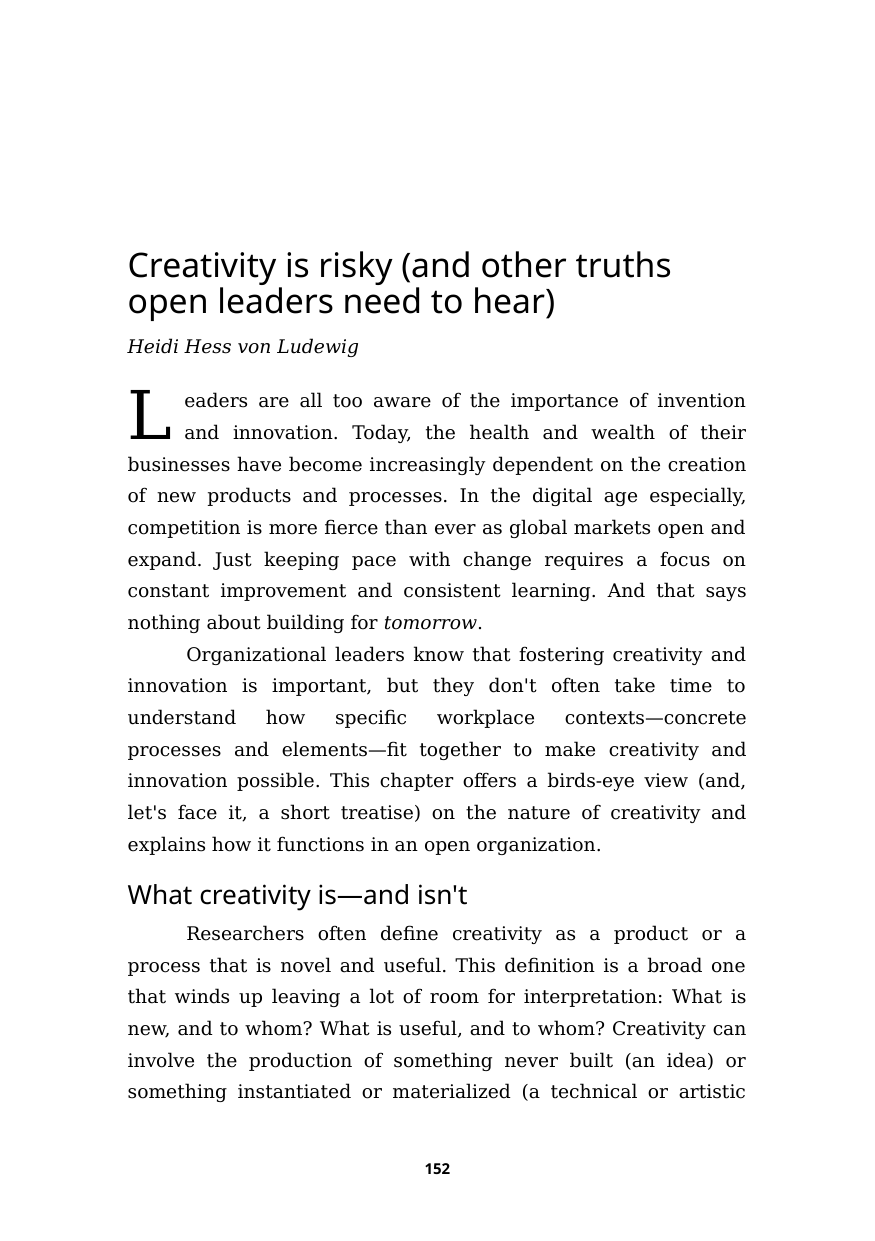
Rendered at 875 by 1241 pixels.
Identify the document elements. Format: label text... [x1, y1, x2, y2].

text Leaders are all too aware of the importance of invention and innovation. Today, the health and wealth of their businesses have become increasingly dependent on the creation of new products and processes. In the digital age especially, competition is more fierce than ever as global markets open and expand. Just keeping pace with change requires a focus on constant improvement and consistent learning. And that says nothing about building for tomorrow. [127, 391, 747, 634]
subtitle What creativity is—and isn't [127, 880, 747, 910]
subtitle Creativity is risky (and other truths open leaders need to hear) [127, 246, 747, 324]
text Researchers often define creativity as a product or a process that is novel and useful. This definition is a broad one that winds up leaving a lot of room for interpretation: What is new, and to whom? What is useful, and to whom? Creativity can involve the production of something never built (an idea) or something instantiated or materialized (a technical or artistic [127, 923, 747, 1103]
text Heidi Hess von Ludewig [127, 336, 747, 358]
text Organizational leaders know that fostering creativity and innovation is important, but they don't often take time to understand how specific workplace contexts—concrete processes and elements—fit together to make creativity and innovation possible. This chapter offers a birds-eye view (and, let's face it, a short treatise) on the nature of creativity and explains how it functions in an open organization. [127, 644, 747, 856]
